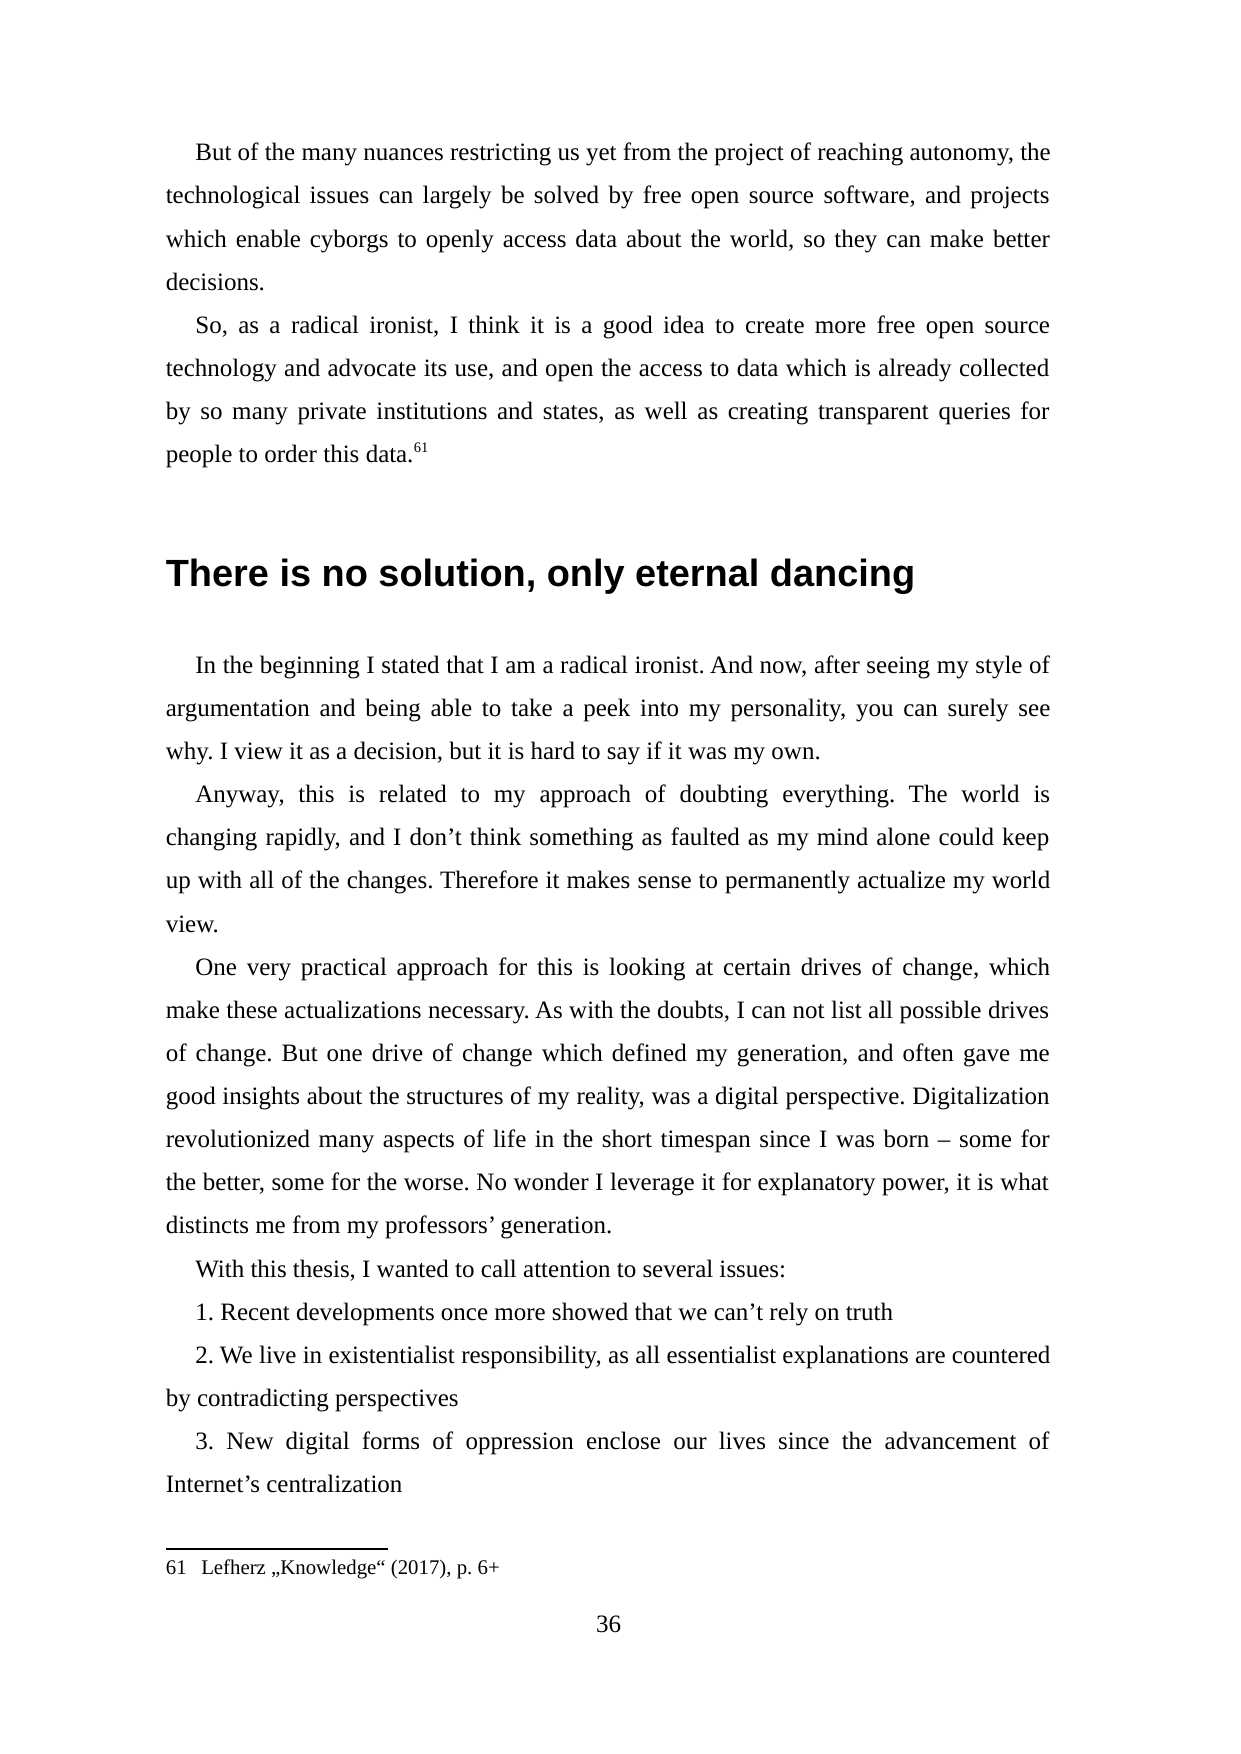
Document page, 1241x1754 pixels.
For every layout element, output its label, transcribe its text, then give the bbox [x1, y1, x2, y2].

text 1. Recent developments once more showed that we can’t rely on truth [166, 1297, 1051, 1326]
text 2. We live in existentialist responsibility, as all essentialist explanations are countered by contradicting perspectives [166, 1340, 1051, 1412]
text But of the many nuances restricting us yet from the project of reaching autonomy, the technological issues can largely be solved by free open source software, and projects which enable cyborgs to openly access data about the world, so they can make better decisions. [166, 137, 1051, 296]
text 3. New digital forms of oppression enclose our lives since the advancement of Internet’s centralization [166, 1426, 1051, 1498]
text Lefherz „Knowledge“ (2017), p. 6+ [166, 1555, 1051, 1579]
text One very practical approach for this is looking at certain drives of change, which make these actualizations necessary. As with the doubts, I can not list all possible drives of change. But one drive of change which defined my generation, and often gave me good insights about the structures of my reality, was a digital perspective. Digitalization revolutionized many aspects of life in the short timespan since I was born – some for the better, some for the worse. No wonder I leverage it for explanatory power, it is what distincts me from my professors’ generation. [166, 952, 1051, 1239]
subtitle There is no solution, only eternal dancing [166, 551, 1051, 594]
text Anyway, this is related to my approach of doubting everything. The world is changing rapidly, and I don’t think something as faulted as my mind alone could keep up with all of the changes. Therefore it makes sense to permanently actualize my world view. [166, 779, 1051, 937]
text So, as a radical ironist, I think it is a good idea to create more free open source technology and advocate its use, and open the access to data which is already collected by so many private institutions and states, as well as creating transparent queries for people to order this data. [166, 310, 1051, 468]
text With this thesis, I wanted to call attention to several issues: [166, 1254, 1051, 1282]
text In the beginning I stated that I am a radical ironist. And now, after seeing my style of argumentation and being able to take a peek into my personality, you can surely see why. I view it as a decision, but it is hard to say if it was my own. [166, 650, 1051, 765]
